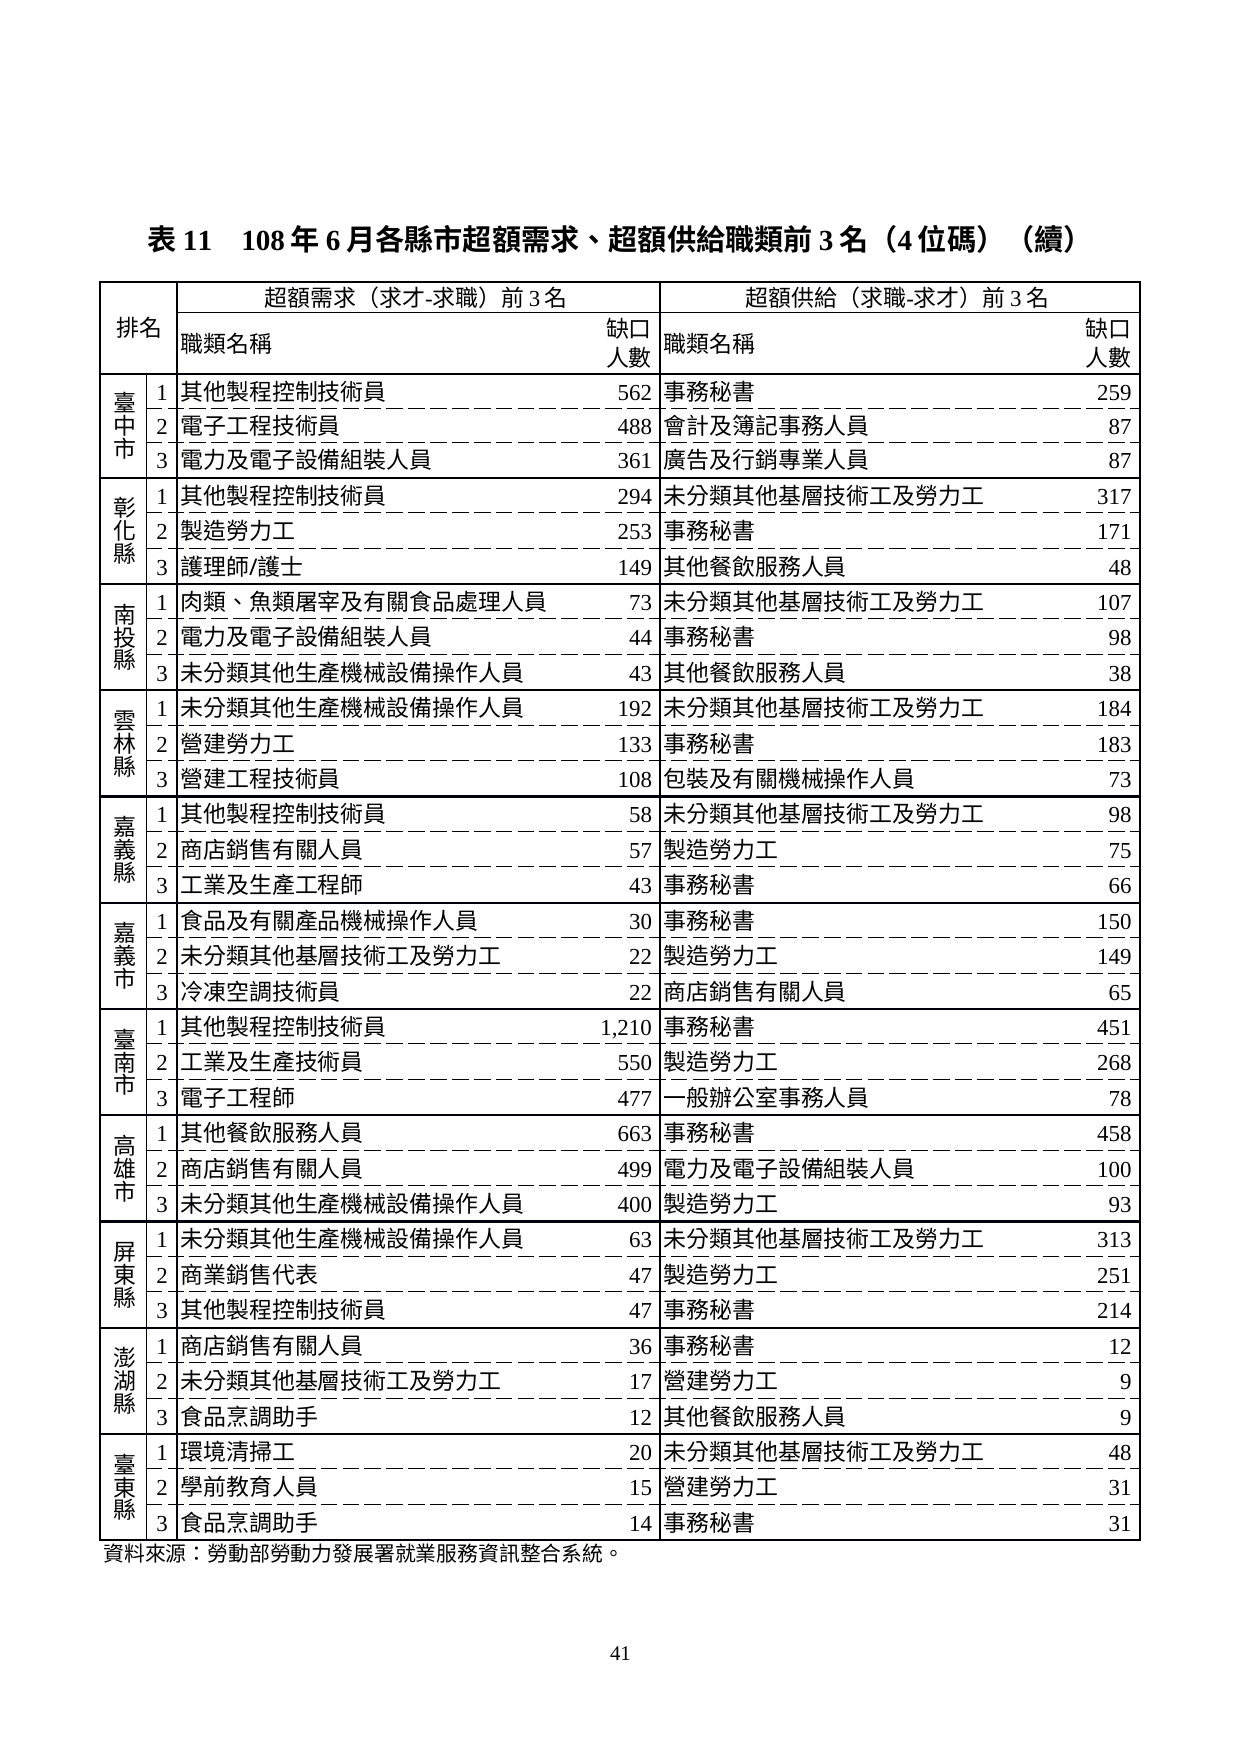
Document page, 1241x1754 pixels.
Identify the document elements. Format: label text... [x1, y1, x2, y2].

table_cell 包裝及有關機械操作人員 [661, 760, 1063, 795]
table_cell 未分類其他生產機械設備操作人員 [178, 691, 586, 724]
table_header 超額供給（求職-求才）前3名 [661, 283, 1139, 312]
table_cell 護理師/護士 [178, 548, 586, 583]
table_cell 3 [147, 760, 176, 795]
table_cell 78 [1063, 1079, 1139, 1114]
table_cell 73 [586, 585, 659, 618]
table_cell 2 [147, 937, 176, 972]
table_cell 工業及生產技術員 [178, 1043, 586, 1079]
table_cell 1,210 [586, 1010, 659, 1043]
table_cell 3 [147, 1291, 176, 1327]
table_cell 未分類其他基層技術工及勞力工 [661, 1435, 1063, 1468]
table_cell 屏東縣 [101, 1223, 146, 1327]
table_cell 臺南市 [101, 1010, 146, 1114]
table_cell 38 [1063, 654, 1139, 689]
table_cell 149 [1063, 937, 1139, 972]
table_cell 3 [147, 1398, 176, 1433]
table_cell 9 [1063, 1398, 1139, 1433]
table_cell 562 [586, 375, 659, 408]
table_cell 63 [586, 1223, 659, 1256]
table_cell 458 [1063, 1116, 1139, 1149]
table_cell 電力及電子設備組裝人員 [661, 1150, 1063, 1185]
table_cell 65 [1063, 973, 1139, 1008]
table_cell 未分類其他基層技術工及勞力工 [178, 1362, 586, 1397]
table_cell 商店銷售有關人員 [661, 973, 1063, 1008]
table_cell 294 [586, 479, 659, 512]
table_cell 職類名稱 [661, 313, 1063, 372]
table_cell 其他製程控制技術員 [178, 1291, 586, 1327]
table_cell 214 [1063, 1291, 1139, 1327]
table_cell 其他餐飲服務人員 [661, 1398, 1063, 1433]
table_cell 雲林縣 [101, 691, 146, 795]
table_cell 1 [147, 904, 176, 937]
table_cell 嘉義縣 [101, 798, 146, 902]
table_cell 事務秘書 [661, 725, 1063, 760]
table_cell 臺中市 [101, 375, 146, 477]
table_cell 職類名稱 [178, 313, 586, 372]
table_cell 事務秘書 [661, 618, 1063, 654]
table_cell 184 [1063, 691, 1139, 724]
table_cell 電力及電子設備組裝人員 [178, 618, 586, 654]
table_cell 47 [586, 1291, 659, 1327]
table_cell 2 [147, 1362, 176, 1397]
table_cell 事務秘書 [661, 1329, 1063, 1362]
table_cell 電子工程師 [178, 1079, 586, 1114]
table_cell 彰化縣 [101, 479, 146, 583]
table_cell 電子工程技術員 [178, 408, 586, 442]
table_cell 未分類其他生產機械設備操作人員 [178, 1185, 586, 1220]
table_cell 其他製程控制技術員 [178, 479, 586, 512]
table_cell 87 [1063, 408, 1139, 442]
table_cell 12 [586, 1398, 659, 1433]
table_cell 3 [147, 1079, 176, 1114]
table_cell 1 [147, 1435, 176, 1468]
table_cell 259 [1063, 375, 1139, 408]
table_cell 47 [586, 1256, 659, 1291]
table_cell 事務秘書 [661, 1504, 1063, 1539]
table_cell 31 [1063, 1504, 1139, 1539]
table_cell 製造勞力工 [661, 1043, 1063, 1079]
table_cell 58 [586, 798, 659, 831]
table_cell 製造勞力工 [178, 512, 586, 547]
table_cell 營建工程技術員 [178, 760, 586, 795]
table_cell 1 [147, 798, 176, 831]
table_cell 食品及有關產品機械操作人員 [178, 904, 586, 937]
table_cell 食品烹調助手 [178, 1398, 586, 1433]
table_cell 488 [586, 408, 659, 442]
table_cell 150 [1063, 904, 1139, 937]
table_cell 451 [1063, 1010, 1139, 1043]
table_cell 2 [147, 1256, 176, 1291]
table_cell 製造勞力工 [661, 937, 1063, 972]
table_cell 其他餐飲服務人員 [661, 548, 1063, 583]
table_cell 2 [147, 1150, 176, 1185]
table_cell 營建勞力工 [661, 1468, 1063, 1504]
table_cell 100 [1063, 1150, 1139, 1185]
table_cell 工業及生產工程師 [178, 866, 586, 902]
table_cell 2 [147, 512, 176, 547]
table_cell 98 [1063, 798, 1139, 831]
table_cell 未分類其他基層技術工及勞力工 [178, 937, 586, 972]
table_cell 1 [147, 1329, 176, 1362]
table_cell 其他製程控制技術員 [178, 798, 586, 831]
table_cell 3 [147, 442, 176, 477]
table_cell 缺口 人數 [586, 313, 659, 372]
table_cell 商店銷售有關人員 [178, 831, 586, 866]
table_cell 其他餐飲服務人員 [178, 1116, 586, 1149]
table_cell 15 [586, 1468, 659, 1504]
table_cell 2 [147, 1043, 176, 1079]
table_cell 36 [586, 1329, 659, 1362]
table_cell 550 [586, 1043, 659, 1079]
table_cell 商店銷售有關人員 [178, 1150, 586, 1185]
table_cell 會計及簿記事務人員 [661, 408, 1063, 442]
table_cell 一般辦公室事務人員 [661, 1079, 1063, 1114]
table_cell 未分類其他基層技術工及勞力工 [661, 1223, 1063, 1256]
table_cell 缺口 人數 [1063, 313, 1139, 372]
table_cell 事務秘書 [661, 866, 1063, 902]
table_cell 3 [147, 654, 176, 689]
table_cell 3 [147, 548, 176, 583]
table_cell 事務秘書 [661, 904, 1063, 937]
table_cell 營建勞力工 [661, 1362, 1063, 1397]
table_cell 臺東縣 [101, 1435, 146, 1539]
table_cell 73 [1063, 760, 1139, 795]
table_cell 事務秘書 [661, 375, 1063, 408]
table_cell 317 [1063, 479, 1139, 512]
table_cell 2 [147, 1468, 176, 1504]
table_cell 87 [1063, 442, 1139, 477]
table_cell 南投縣 [101, 585, 146, 689]
table_cell 183 [1063, 725, 1139, 760]
table_cell 肉類、魚類屠宰及有關食品處理人員 [178, 585, 586, 618]
table_cell 1 [147, 585, 176, 618]
table_cell 營建勞力工 [178, 725, 586, 760]
table_cell 澎湖縣 [101, 1329, 146, 1433]
table_cell 其他製程控制技術員 [178, 1010, 586, 1043]
table_cell 未分類其他基層技術工及勞力工 [661, 798, 1063, 831]
table_cell 171 [1063, 512, 1139, 547]
table_cell 2 [147, 408, 176, 442]
table_cell 2 [147, 831, 176, 866]
table_cell 20 [586, 1435, 659, 1468]
table_cell 361 [586, 442, 659, 477]
table_cell 學前教育人員 [178, 1468, 586, 1504]
table_cell 商店銷售有關人員 [178, 1329, 586, 1362]
table_cell 製造勞力工 [661, 831, 1063, 866]
table_cell 廣告及行銷專業人員 [661, 442, 1063, 477]
table_cell 66 [1063, 866, 1139, 902]
table_cell 48 [1063, 548, 1139, 583]
table_cell 268 [1063, 1043, 1139, 1079]
table_cell 149 [586, 548, 659, 583]
table_cell 商業銷售代表 [178, 1256, 586, 1291]
table_cell 499 [586, 1150, 659, 1185]
table_cell 1 [147, 1116, 176, 1149]
table_cell 75 [1063, 831, 1139, 866]
table_cell 冷凍空調技術員 [178, 973, 586, 1008]
table_cell 2 [147, 618, 176, 654]
table_cell 3 [147, 1185, 176, 1220]
table_cell 高雄市 [101, 1116, 146, 1220]
table_cell 製造勞力工 [661, 1185, 1063, 1220]
table_cell 未分類其他基層技術工及勞力工 [661, 585, 1063, 618]
table_cell 98 [1063, 618, 1139, 654]
table_cell 3 [147, 973, 176, 1008]
table_cell 事務秘書 [661, 1291, 1063, 1327]
table_cell 1 [147, 479, 176, 512]
table_cell 嘉義市 [101, 904, 146, 1008]
table_cell 31 [1063, 1468, 1139, 1504]
table_cell 43 [586, 654, 659, 689]
table_cell 44 [586, 618, 659, 654]
table_cell 14 [586, 1504, 659, 1539]
table_cell 400 [586, 1185, 659, 1220]
text 表11 108年6月各縣市超額需求、超額供給職類前3名（4位碼）（續） [103, 207, 1092, 261]
table_cell 事務秘書 [661, 1010, 1063, 1043]
table_cell 253 [586, 512, 659, 547]
table_cell 未分類其他生產機械設備操作人員 [178, 654, 586, 689]
table_cell 3 [147, 1504, 176, 1539]
table_cell 環境清掃工 [178, 1435, 586, 1468]
table_cell 3 [147, 866, 176, 902]
table_cell 663 [586, 1116, 659, 1149]
table_cell 93 [1063, 1185, 1139, 1220]
table_cell 1 [147, 375, 176, 408]
table_header 超額需求（求才-求職）前3名 [178, 283, 659, 312]
table_cell 108 [586, 760, 659, 795]
table_cell 477 [586, 1079, 659, 1114]
table_cell 57 [586, 831, 659, 866]
table_cell 事務秘書 [661, 1116, 1063, 1149]
table_cell 17 [586, 1362, 659, 1397]
table_cell 133 [586, 725, 659, 760]
table_cell 1 [147, 1223, 176, 1256]
table_cell 未分類其他基層技術工及勞力工 [661, 479, 1063, 512]
table_cell 未分類其他基層技術工及勞力工 [661, 691, 1063, 724]
table_cell 43 [586, 866, 659, 902]
table_cell 1 [147, 1010, 176, 1043]
table_cell 30 [586, 904, 659, 937]
table_cell 12 [1063, 1329, 1139, 1362]
table_cell 其他餐飲服務人員 [661, 654, 1063, 689]
table_cell 事務秘書 [661, 512, 1063, 547]
table_cell 192 [586, 691, 659, 724]
table_cell 9 [1063, 1362, 1139, 1397]
table_cell 1 [147, 691, 176, 724]
table_cell 其他製程控制技術員 [178, 375, 586, 408]
table_cell 22 [586, 937, 659, 972]
text 資料來源：勞動部勞動力發展署就業服務資訊整合系統。 [103, 1541, 1063, 1566]
table_header 排名 [101, 283, 176, 372]
table_cell 食品烹調助手 [178, 1504, 586, 1539]
table_cell 48 [1063, 1435, 1139, 1468]
table_cell 電力及電子設備組裝人員 [178, 442, 586, 477]
table_cell 製造勞力工 [661, 1256, 1063, 1291]
table_cell 未分類其他生產機械設備操作人員 [178, 1223, 586, 1256]
table_cell 313 [1063, 1223, 1139, 1256]
table_cell 2 [147, 725, 176, 760]
table_cell 22 [586, 973, 659, 1008]
table_cell 251 [1063, 1256, 1139, 1291]
table_cell 107 [1063, 585, 1139, 618]
